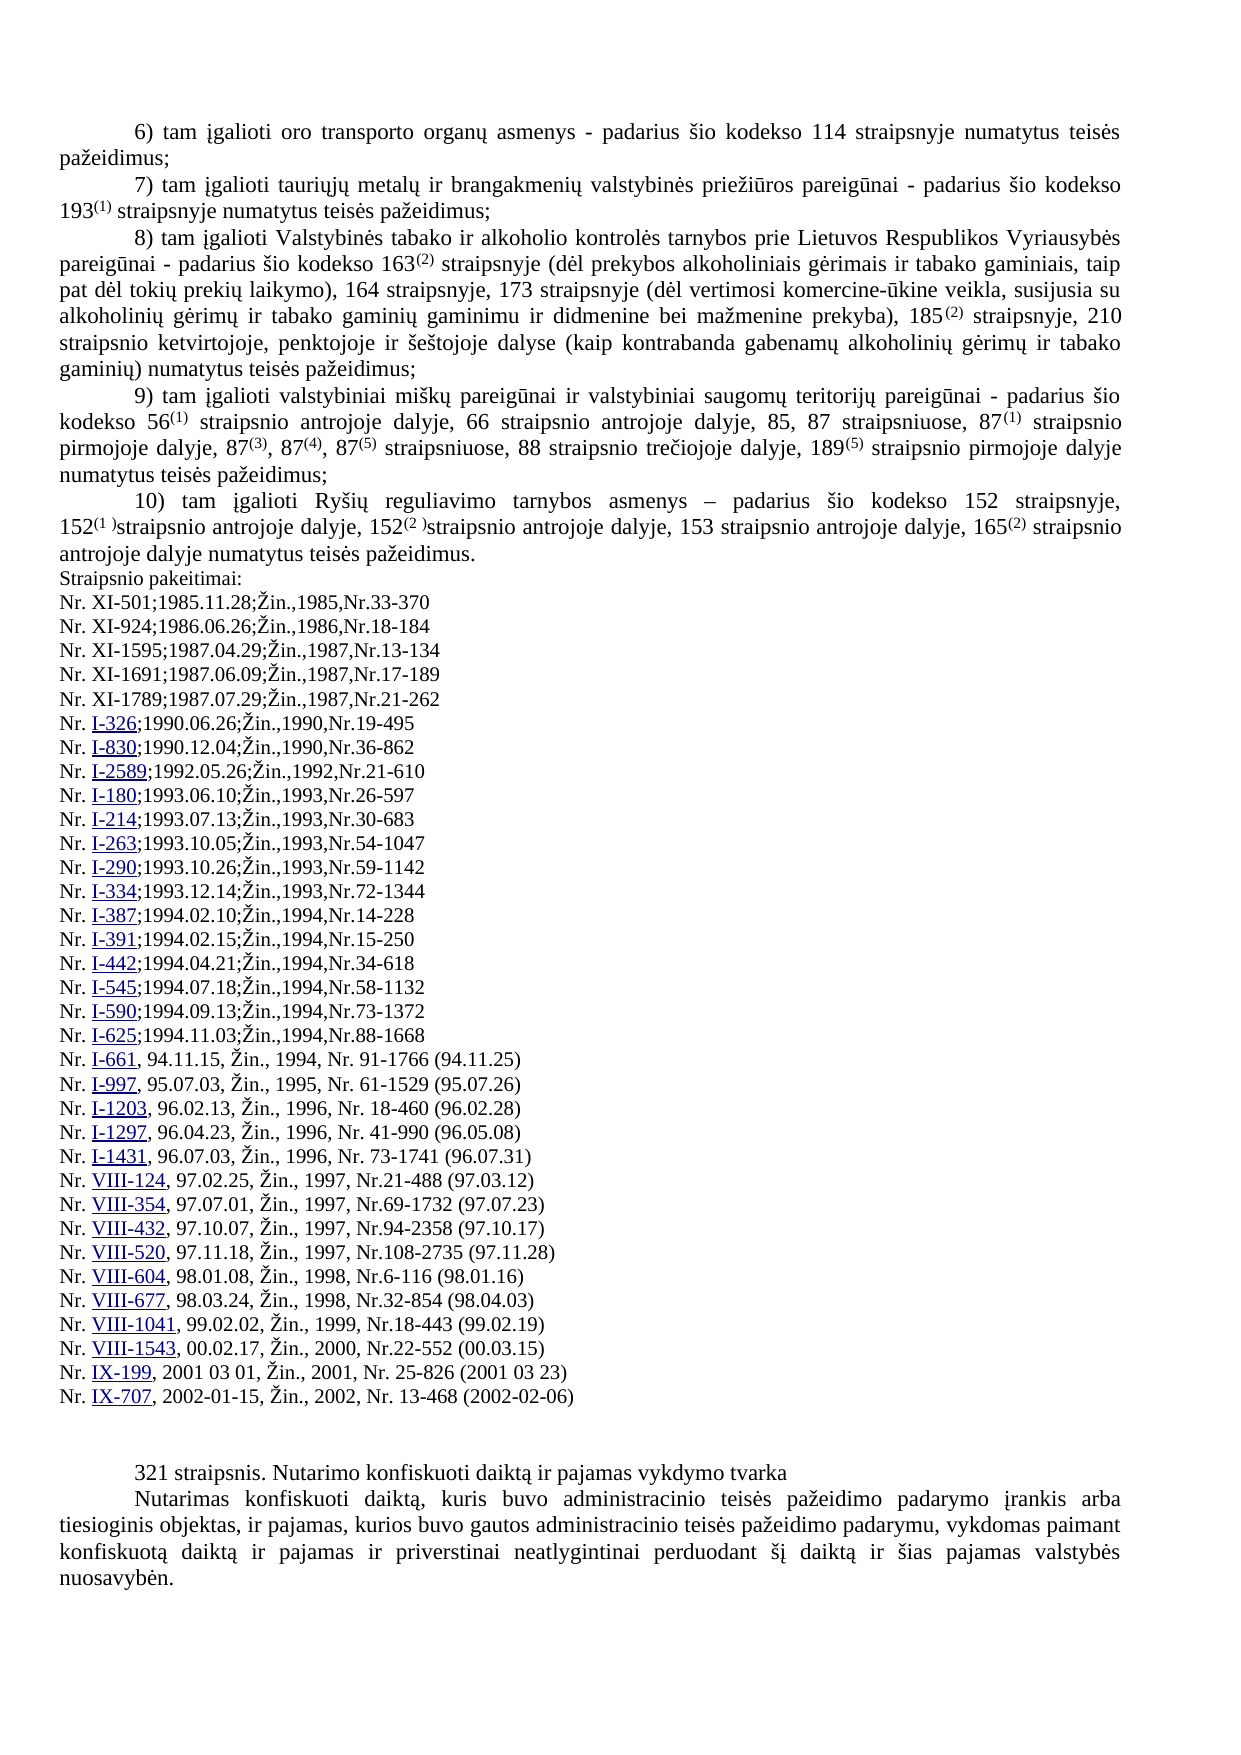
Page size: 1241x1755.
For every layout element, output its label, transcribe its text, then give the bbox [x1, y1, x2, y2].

text Nr. XI-501;1985.11.28;Žin.,1985,Nr.33-370 [59, 590, 1122, 614]
text 10) tam įgalioti Ryšių reguliavimo tarnybos asmenys – padarius šio kodekso 152 straipsnyje, 152(1 )straipsnio antrojoje dalyje, 152(2 )straipsnio antrojoje dalyje, 153 straipsnio antrojoje dalyje, 165(2) straipsnio antrojoje dalyje numatytus teisės pažeidimus. [59, 487, 1122, 566]
text Nutarimas konfiskuoti daiktą, kuris buvo administracinio teisės pažeidimo padarymo įrankis arba tiesioginis objektas, ir pajamas, kurios buvo gautos administracinio teisės pažeidimo padarymu, vykdomas paimant konfiskuotą daiktą ir pajamas ir priverstinai neatlygintinai perduodant šį daiktą ir šias pajamas valstybės nuosavybėn. [59, 1485, 1122, 1591]
text Nr. IX-199, 2001 03 01, Žin., 2001, Nr. 25-826 (2001 03 23) [59, 1360, 1122, 1384]
text Nr. XI-1691;1987.06.09;Žin.,1987,Nr.17-189 [59, 662, 1122, 686]
text Nr. VIII-1041, 99.02.02, Žin., 1999, Nr.18-443 (99.02.19) [59, 1312, 1122, 1336]
text Nr. I-661, 94.11.15, Žin., 1994, Nr. 91-1766 (94.11.25) [59, 1047, 1122, 1071]
text Nr. I-326;1990.06.26;Žin.,1990,Nr.19-495 [59, 711, 1122, 734]
text Nr. VIII-1543, 00.02.17, Žin., 2000, Nr.22-552 (00.03.15) [59, 1336, 1122, 1360]
text Nr. I-1203, 96.02.13, Žin., 1996, Nr. 18-460 (96.02.28) [59, 1096, 1122, 1119]
text Nr. XI-924;1986.06.26;Žin.,1986,Nr.18-184 [59, 614, 1122, 638]
text Nr. I-545;1994.07.18;Žin.,1994,Nr.58-1132 [59, 975, 1122, 999]
text Nr. VIII-604, 98.01.08, Žin., 1998, Nr.6-116 (98.01.16) [59, 1264, 1122, 1288]
text Nr. I-180;1993.06.10;Žin.,1993,Nr.26-597 [59, 783, 1122, 807]
text 9) tam įgalioti valstybiniai miškų pareigūnai ir valstybiniai saugomų teritorijų pareigūnai - padarius šio kodekso 56(1) straipsnio antrojoje dalyje, 66 straipsnio antrojoje dalyje, 85, 87 straipsniuose, 87(1) straipsnio pirmojoje dalyje, 87(3), 87(4), 87(5) straipsniuose, 88 straipsnio trečiojoje dalyje, 189(5) straipsnio pirmojoje dalyje numatytus teisės pažeidimus; [59, 382, 1122, 487]
text Nr. I-830;1990.12.04;Žin.,1990,Nr.36-862 [59, 734, 1122, 759]
text Nr. VIII-677, 98.03.24, Žin., 1998, Nr.32-854 (98.04.03) [59, 1288, 1122, 1312]
text Nr. I-263;1993.10.05;Žin.,1993,Nr.54-1047 [59, 831, 1122, 855]
text Nr. I-625;1994.11.03;Žin.,1994,Nr.88-1668 [59, 1023, 1122, 1047]
text Nr. VIII-520, 97.11.18, Žin., 1997, Nr.108-2735 (97.11.28) [59, 1240, 1122, 1264]
text 7) tam įgalioti tauriųjų metalų ir brangakmenių valstybinės priežiūros pareigūnai - padarius šio kodekso 193(1) straipsnyje numatytus teisės pažeidimus; [59, 171, 1122, 223]
text Nr. I-214;1993.07.13;Žin.,1993,Nr.30-683 [59, 807, 1122, 831]
text 6) tam įgalioti oro transporto organų asmenys - padarius šio kodekso 114 straipsnyje numatytus teisės pažeidimus; [59, 118, 1122, 171]
text Nr. I-334;1993.12.14;Žin.,1993,Nr.72-1344 [59, 879, 1122, 903]
text Nr. I-1431, 96.07.03, Žin., 1996, Nr. 73-1741 (96.07.31) [59, 1144, 1122, 1168]
text Nr. XI-1789;1987.07.29;Žin.,1987,Nr.21-262 [59, 686, 1122, 711]
text 8) tam įgalioti Valstybinės tabako ir alkoholio kontrolės tarnybos prie Lietuvos Respublikos Vyriausybės pareigūnai - padarius šio kodekso 163(2) straipsnyje (dėl prekybos alkoholiniais gėrimais ir tabako gaminiais, taip pat dėl tokių prekių laikymo), 164 straipsnyje, 173 straipsnyje (dėl vertimosi komercine-ūkine veikla, susijusia su alkoholinių gėrimų ir tabako gaminių gaminimu ir didmenine bei mažmenine prekyba), 185(2) straipsnyje, 210 straipsnio ketvirtojoje, penktojoje ir šeštojoje dalyse (kaip kontrabanda gabenamų alkoholinių gėrimų ir tabako gaminių) numatytus teisės pažeidimus; [59, 223, 1122, 382]
text Straipsnio pakeitimai: [59, 566, 1122, 590]
text Nr. I-442;1994.04.21;Žin.,1994,Nr.34-618 [59, 951, 1122, 975]
text Nr. VIII-432, 97.10.07, Žin., 1997, Nr.94-2358 (97.10.17) [59, 1216, 1122, 1240]
text Nr. I-391;1994.02.15;Žin.,1994,Nr.15-250 [59, 927, 1122, 951]
text Nr. I-1297, 96.04.23, Žin., 1996, Nr. 41-990 (96.05.08) [59, 1119, 1122, 1144]
text Nr. I-997, 95.07.03, Žin., 1995, Nr. 61-1529 (95.07.26) [59, 1071, 1122, 1096]
text 321 straipsnis. Nutarimo konfiskuoti daiktą ir pajamas vykdymo tvarka [59, 1459, 1122, 1485]
text Nr. I-290;1993.10.26;Žin.,1993,Nr.59-1142 [59, 855, 1122, 879]
text Nr. VIII-124, 97.02.25, Žin., 1997, Nr.21-488 (97.03.12) [59, 1168, 1122, 1192]
text Nr. VIII-354, 97.07.01, Žin., 1997, Nr.69-1732 (97.07.23) [59, 1192, 1122, 1216]
text Nr. IX-707, 2002-01-15, Žin., 2002, Nr. 13-468 (2002-02-06) [59, 1384, 1122, 1408]
text Nr. XI-1595;1987.04.29;Žin.,1987,Nr.13-134 [59, 638, 1122, 662]
text Nr. I-2589;1992.05.26;Žin.,1992,Nr.21-610 [59, 759, 1122, 783]
text Nr. I-590;1994.09.13;Žin.,1994,Nr.73-1372 [59, 999, 1122, 1023]
text Nr. I-387;1994.02.10;Žin.,1994,Nr.14-228 [59, 903, 1122, 927]
